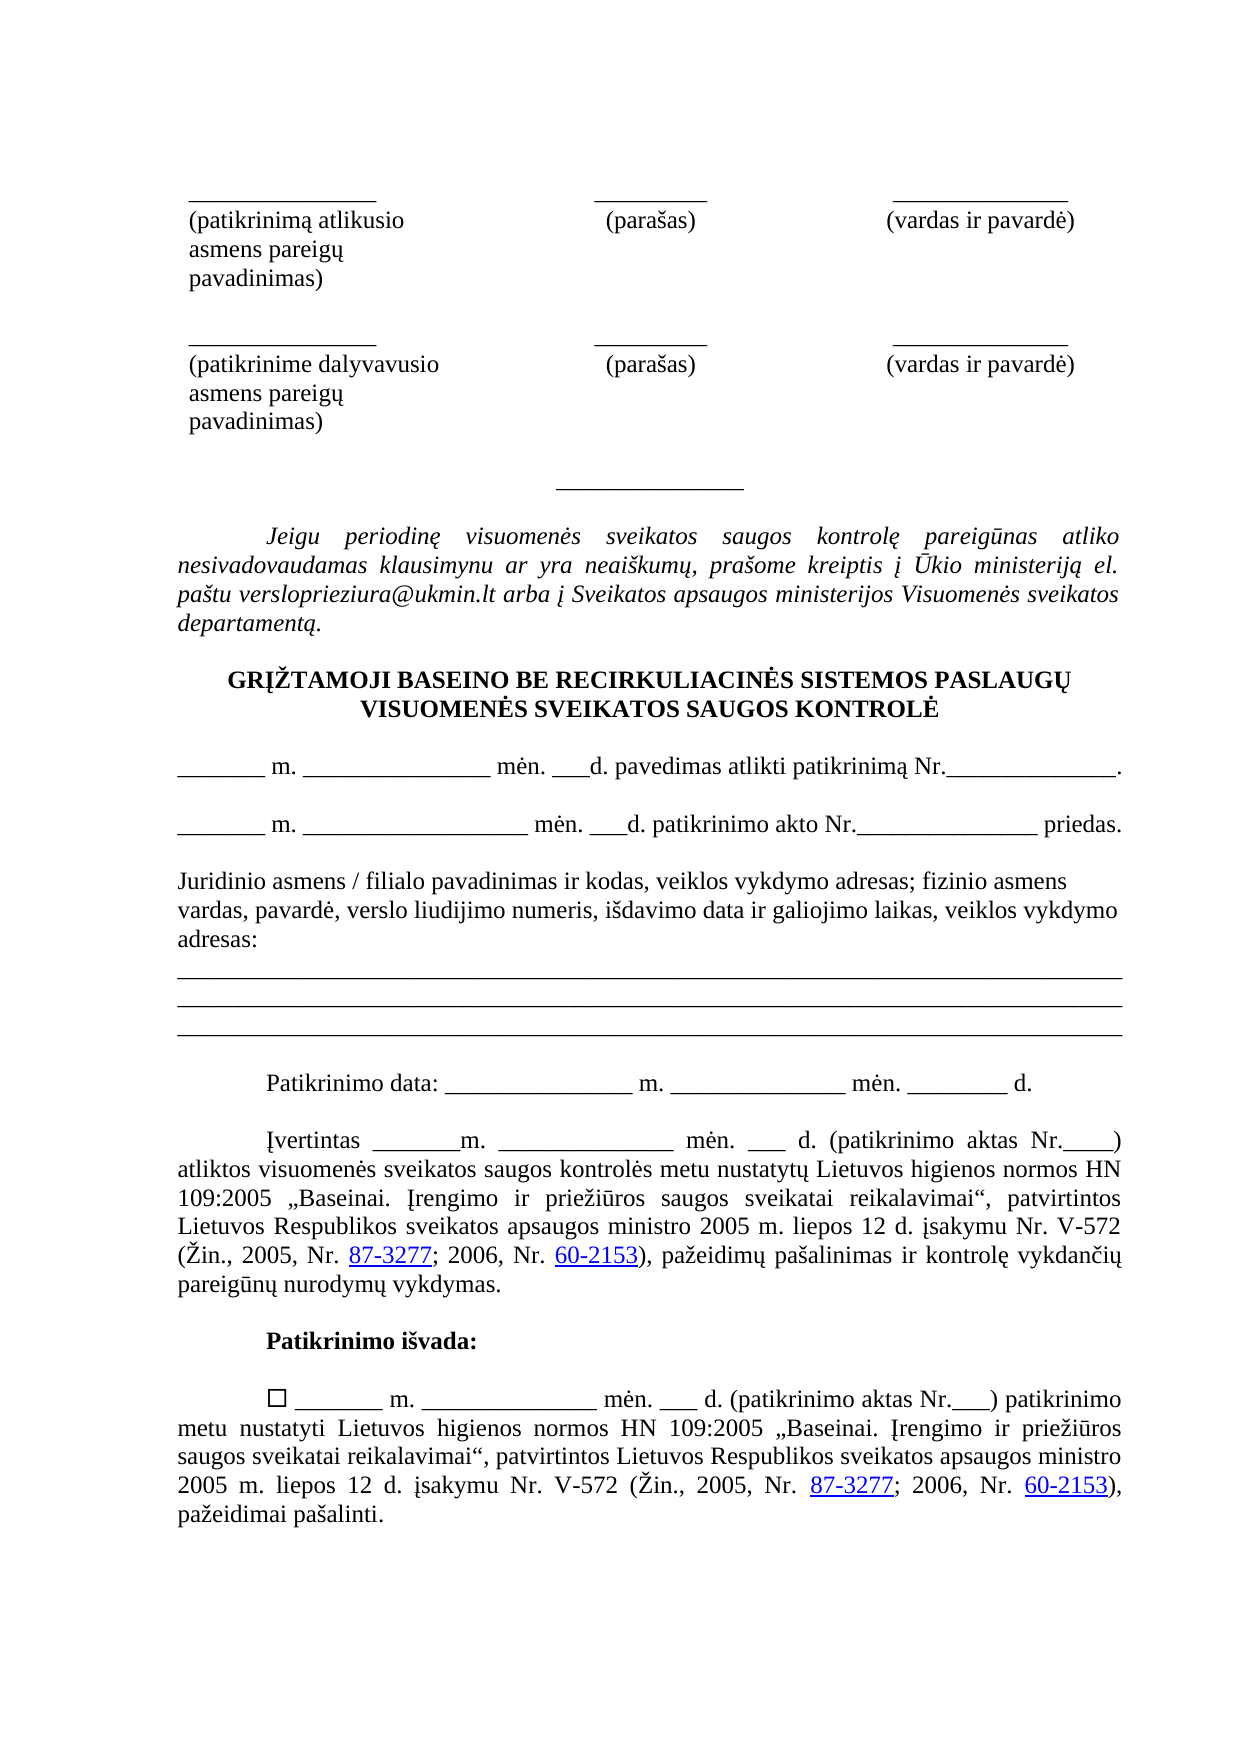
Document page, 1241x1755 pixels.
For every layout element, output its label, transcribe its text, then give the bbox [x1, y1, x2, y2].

text Juridinio asmens / filialo pavadinimas ir kodas, veiklos vykdymo adresas; fizinio asmens vardas, pavardė, verslo liudijimo numeris, išdavimo data ir galiojimo laikas, veiklos vykdymo adresas: [177, 866, 1122, 953]
text GRĮŽTAMOJI BASEINO BE RECIRKULIACINĖS SISTEMOS PASLAUGŲ VISUOMENĖS SVEIKATOS SAUGOS KONTROLĖ [177, 665, 1122, 723]
table_header ______________ (vardas ir pavardė) [839, 176, 1122, 291]
text Jeigu periodinę visuomenės sveikatos saugos kontrolę pareigūnas atliko nesivadovaudamas klausimynu ar yra neaiškumų, prašome kreiptis į Ūkio ministeriją el. paštu versloprieziura@ukmin.lt arba į Sveikatos apsaugos ministerijos Visuomenės sveikatos departamentą. [177, 521, 1122, 636]
table_header _________ (parašas) [556, 320, 746, 435]
text Patikrinimo išvada: [177, 1326, 1122, 1355]
text _ [177, 981, 1122, 1006]
text Įvertintas _______m. ______________ mėn. ___ d. (patikrinimo aktas Nr.____) atliktos visuomenės sveikatos saugos kontrolės metu nustatytų Lietuvos higienos normos HN 109:2005 „Baseinai. Įrengimo ir priežiūros saugos sveikatai reikalavimai“, patvirtintos Lietuvos Respublikos sveikatos apsaugos ministro 2005 m. liepos 12 d. įsakymu Nr. V-572 (Žin., 2005, Nr. 87-3277; 2006, Nr. 60-2153), pažeidimų pašalinimas ir kontrolę vykdančių pareigūnų nurodymų vykdymas. [177, 1125, 1122, 1298]
text _ [177, 1010, 1122, 1035]
table_header [746, 176, 838, 291]
text _______________ [177, 464, 1122, 493]
table_header [489, 320, 556, 435]
table_header ______________ (vardas ir pavardė) [839, 320, 1122, 435]
text [] _______ m. ______________ mėn. ___ d. (patikrinimo aktas Nr.___) patikrinimo metu nustatyti Lietuvos higienos normos HN 109:2005 „Baseinai. Įrengimo ir priežiūros saugos sveikatai reikalavimai“, patvirtintos Lietuvos Respublikos sveikatos apsaugos ministro 2005 m. liepos 12 d. įsakymu Nr. V-572 (Žin., 2005, Nr. 87-3277; 2006, Nr. 60-2153), pažeidimai pašalinti. [177, 1384, 1122, 1528]
text _ [177, 953, 1122, 978]
table_header [746, 320, 838, 435]
table_header _________ (parašas) [556, 176, 746, 291]
text Patikrinimo data: _______________ m. ______________ mėn. ________ d. [177, 1068, 1122, 1096]
table_header _______________ (patikrinime dalyvavusio asmens pareigų pavadinimas) [177, 320, 488, 435]
table_header [489, 176, 556, 291]
table_header _______________ (patikrinimą atlikusio asmens pareigų pavadinimas) [177, 176, 488, 291]
text _______ m. __________________ mėn. ___d. patikrinimo akto Nr. priedas. [177, 809, 1122, 838]
text _______ m. _______________ mėn. ___d. pavedimas atlikti patikrinimą Nr. . [177, 751, 1122, 780]
